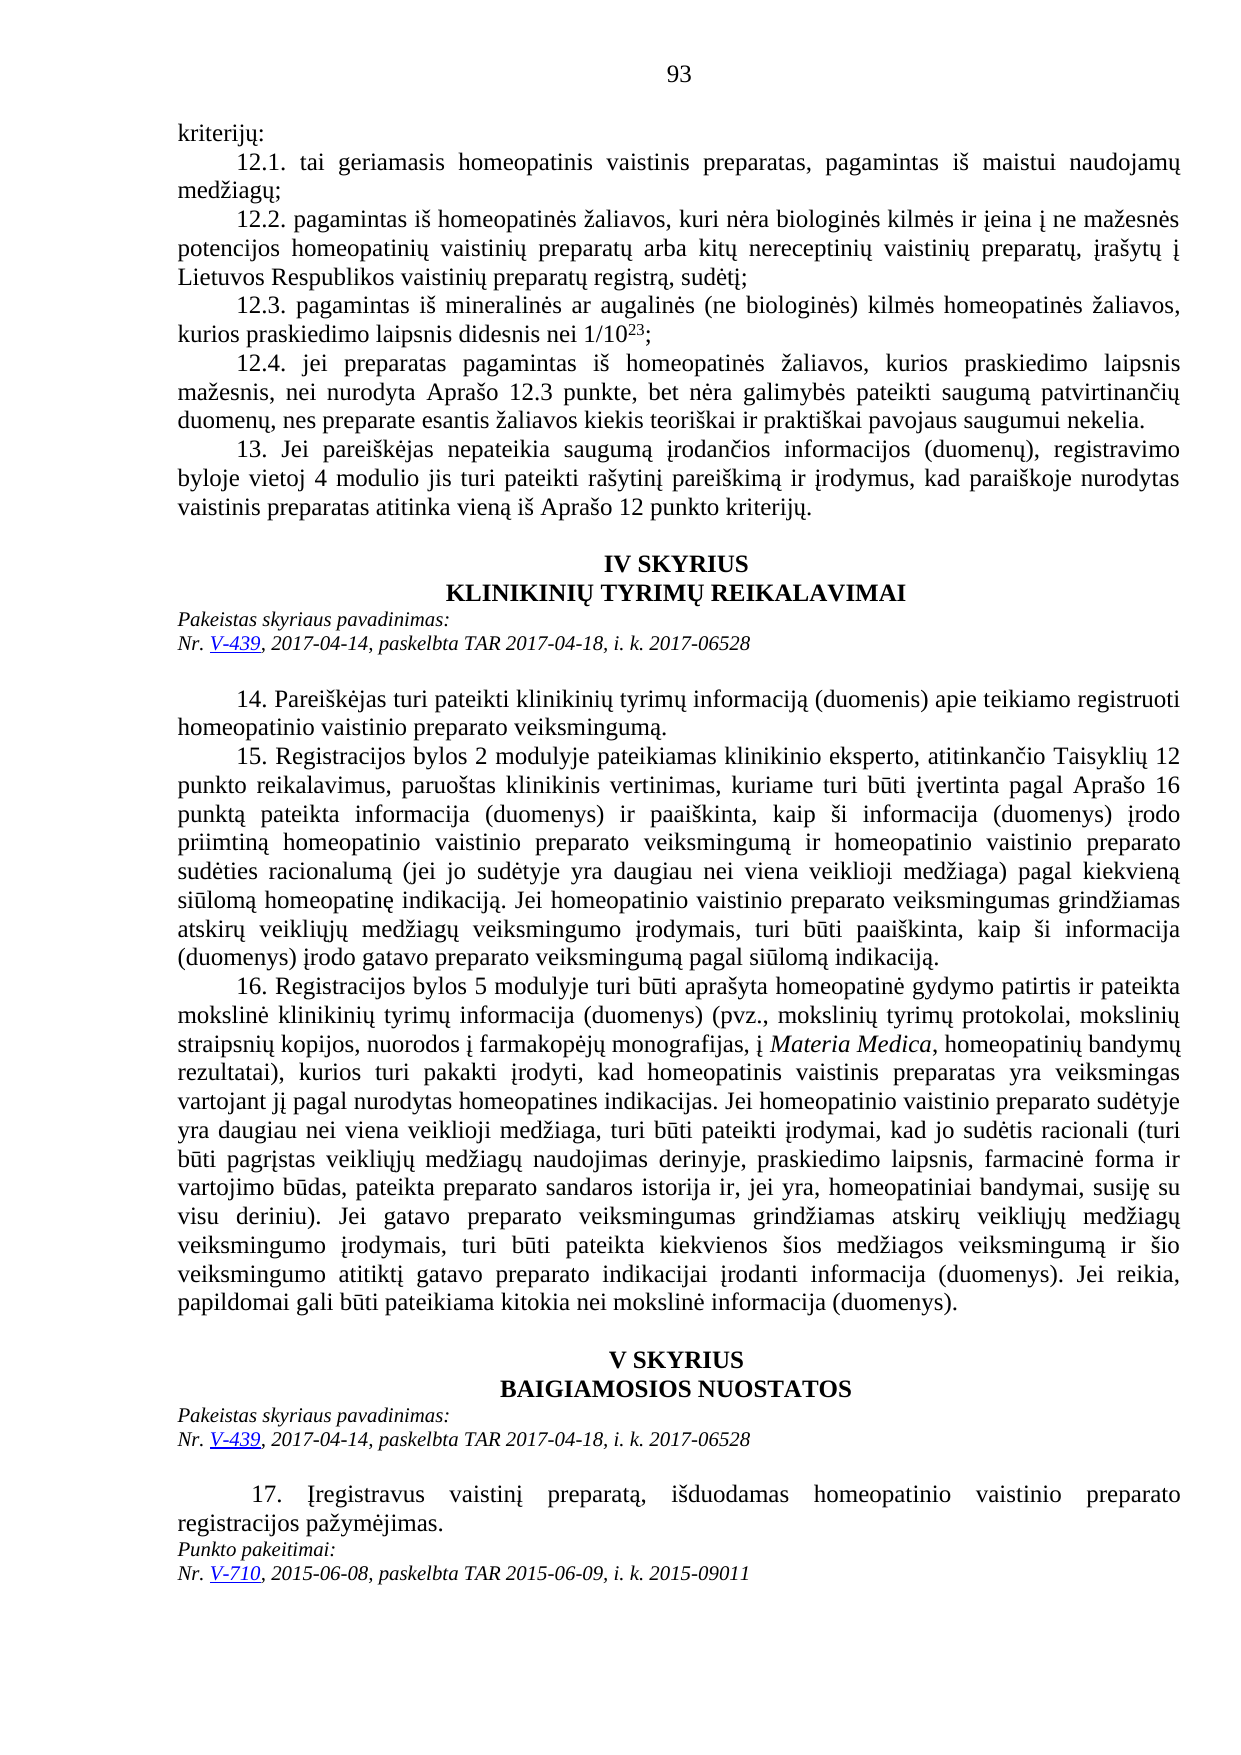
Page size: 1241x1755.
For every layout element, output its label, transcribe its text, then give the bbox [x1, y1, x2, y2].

text Nr. V-710, 2015-06-08, paskelbta TAR 2015-06-09, i. k. 2015-09011 [177, 1561, 1181, 1585]
text Pakeistas skyriaus pavadinimas: [177, 607, 1181, 631]
text 12.4. jei preparatas pagamintas iš homeopatinės žaliavos, kurios praskiedimo laipsnis mažesnis, nei nurodyta Aprašo 12.3 punkte, bet nėra galimybės pateikti saugumą patvirtinančių duomenų, nes preparate esantis žaliavos kiekis teoriškai ir praktiškai pavojaus saugumui nekelia. [177, 348, 1181, 434]
text 15. Registracijos bylos 2 modulyje pateikiamas klinikinio eksperto, atitinkančio Taisyklių 12 punkto reikalavimus, paruoštas klinikinis vertinimas, kuriame turi būti įvertinta pagal Aprašo 16 punktą pateikta informacija (duomenys) ir paaiškinta, kaip ši informacija (duomenys) įrodo priimtiną homeopatinio vaistinio preparato veiksmingumą ir homeopatinio vaistinio preparato sudėties racionalumą (jei jo sudėtyje yra daugiau nei viena veiklioji medžiaga) pagal kiekvieną siūlomą homeopatinę indikaciją. Jei homeopatinio vaistinio preparato veiksmingumas grindžiamas atskirų veikliųjų medžiagų veiksmingumo įrodymais, turi būti paaiškinta, kaip ši informacija (duomenys) įrodo gatavo preparato veiksmingumą pagal siūlomą indikaciją. [177, 741, 1181, 971]
text Nr. V-439, 2017-04-14, paskelbta TAR 2017-04-18, i. k. 2017-06528 [177, 631, 1181, 655]
text Nr. V-439, 2017-04-14, paskelbta TAR 2017-04-18, i. k. 2017-06528 [177, 1427, 1181, 1451]
text 13. Jei pareiškėjas nepateikia saugumą įrodančios informacijos (duomenų), registravimo byloje vietoj 4 modulio jis turi pateikti rašytinį pareiškimą ir įrodymus, kad paraiškoje nurodytas vaistinis preparatas atitinka vieną iš Aprašo 12 punkto kriterijų. [177, 434, 1181, 521]
text 12.3. pagamintas iš mineralinės ar augalinės (ne biologinės) kilmės homeopatinės žaliavos, kurios praskiedimo laipsnis didesnis nei 1/1023; [177, 291, 1181, 348]
text 14. Pareiškėjas turi pateikti klinikinių tyrimų informaciją (duomenis) apie teikiamo registruoti homeopatinio vaistinio preparato veiksmingumą. [177, 684, 1181, 741]
text 16. Registracijos bylos 5 modulyje turi būti aprašyta homeopatinė gydymo patirtis ir pateikta mokslinė klinikinių tyrimų informacija (duomenys) (pvz., mokslinių tyrimų protokolai, mokslinių straipsnių kopijos, nuorodos į farmakopėjų monografijas, į Materia Medica, homeopatinių bandymų rezultatai), kurios turi pakakti įrodyti, kad homeopatinis vaistinis preparatas yra veiksmingas vartojant jį pagal nurodytas homeopatines indikacijas. Jei homeopatinio vaistinio preparato sudėtyje yra daugiau nei viena veiklioji medžiaga, turi būti pateikti įrodymai, kad jo sudėtis racionali (turi būti pagrįstas veikliųjų medžiagų naudojimas derinyje, praskiedimo laipsnis, farmacinė forma ir vartojimo būdas, pateikta preparato sandaros istorija ir, jei yra, homeopatiniai bandymai, susiję su visu deriniu). Jei gatavo preparato veiksmingumas grindžiamas atskirų veikliųjų medžiagų veiksmingumo įrodymais, turi būti pateikta kiekvienos šios medžiagos veiksmingumą ir šio veiksmingumo atitiktį gatavo preparato indikacijai įrodanti informacija (duomenys). Jei reikia, papildomai gali būti pateikiama kitokia nei mokslinė informacija (duomenys). [177, 971, 1181, 1316]
text 12.1. tai geriamasis homeopatinis vaistinis preparatas, pagamintas iš maistui naudojamų medžiagų; [177, 147, 1181, 204]
text Pakeistas skyriaus pavadinimas: [177, 1402, 1181, 1427]
text 17. Įregistravus vaistinį preparatą, išduodamas homeopatinio vaistinio preparato registracijos pažymėjimas. [177, 1479, 1181, 1537]
text kriterijų: [177, 118, 1181, 147]
text 12.2. pagamintas iš homeopatinės žaliavos, kuri nėra biologinės kilmės ir įeina į ne mažesnės potencijos homeopatinių vaistinių preparatų arba kitų nereceptinių vaistinių preparatų, įrašytų į Lietuvos Respublikos vaistinių preparatų registrą, sudėtį; [177, 204, 1181, 291]
text IV SKYRIUS KLINIKINIŲ TYRIMŲ REIKALAVIMAI [177, 549, 1181, 607]
text V SKYRIUS BAIGIAMOSIOS NUOSTATOS [177, 1345, 1181, 1402]
text Punkto pakeitimai: [177, 1537, 1181, 1561]
